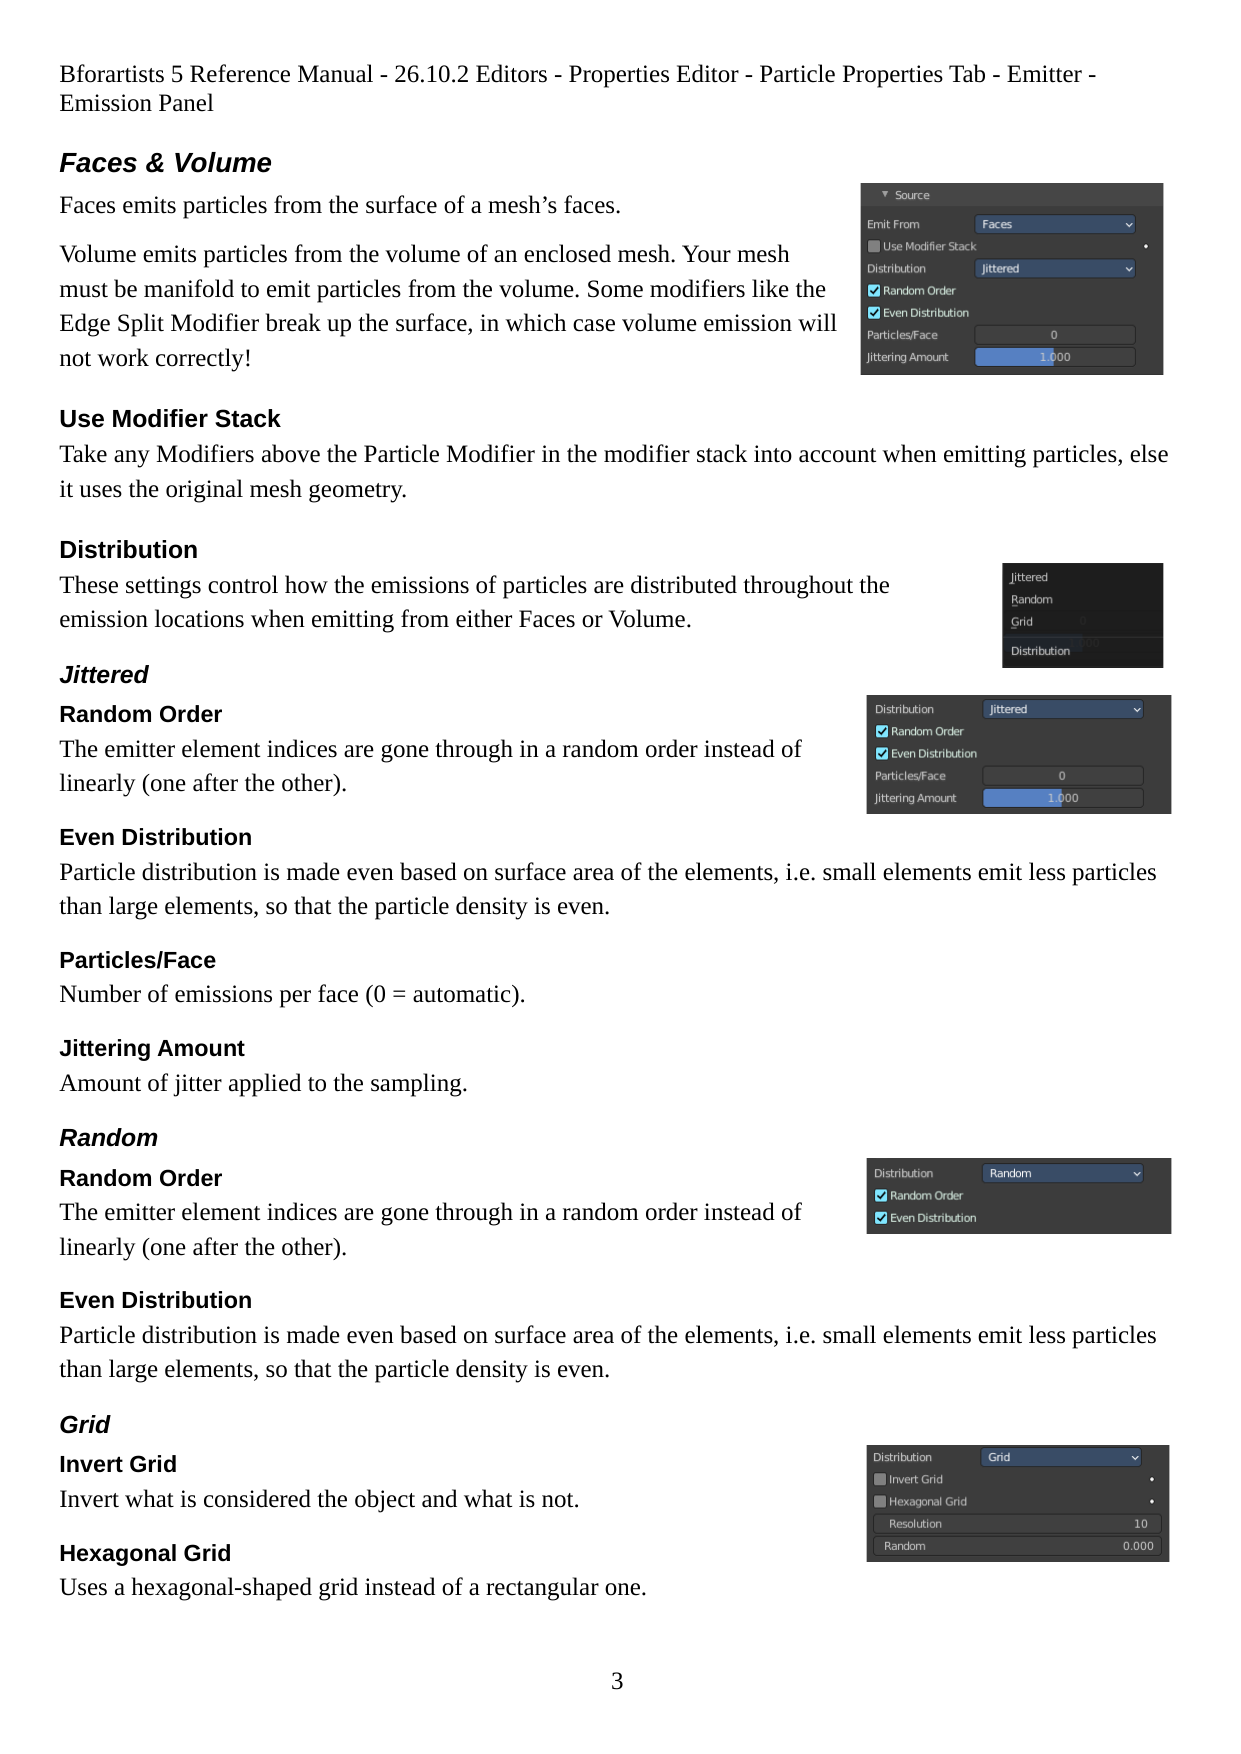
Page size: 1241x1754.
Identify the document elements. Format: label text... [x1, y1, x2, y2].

subtitle Even Distribution [59, 1287, 1181, 1314]
text These settings control how the emissions of particles are distributed throughout the emission locations when emitting from either Faces or Volume. [59, 570, 1002, 633]
subtitle Invert Grid [59, 1451, 866, 1478]
subtitle Particles/Face [59, 947, 1181, 973]
picture [866, 1445, 1170, 1562]
text Particle distribution is made even based on surface area of the elements, i.e. small elements emit less particles than large elements, so that the particle density is even. [59, 1320, 1181, 1383]
subtitle Grid [59, 1410, 1181, 1438]
subtitle Use Modifier Stack [59, 404, 1181, 433]
picture [866, 695, 1172, 814]
picture [860, 183, 1164, 375]
subtitle Jittered [59, 660, 1181, 688]
subtitle [1172, 701, 1181, 728]
subtitle Hexagonal Grid [59, 1539, 1181, 1566]
subtitle Faces & Volume [59, 146, 1181, 178]
text Volume emits particles from the volume of an enclosed mesh. Your mesh must be manifold to emit particles from the volume. Some modifiers like the Edge Split Modifier break up the surface, in which case volume emission will not work correctly! [59, 239, 860, 372]
subtitle Distribution [59, 535, 1181, 564]
subtitle [1172, 1164, 1181, 1191]
text Uses a hexagonal-shaped grid instead of a rectangular one. [59, 1572, 1181, 1601]
text Number of emissions per face (0 = automatic). [59, 979, 1181, 1008]
picture [1002, 563, 1164, 668]
subtitle Even Distribution [59, 824, 1181, 851]
text The emitter element indices are gone through in a random order instead of linearly (one after the other). [59, 1197, 1181, 1261]
text Amount of jitter applied to the sampling. [59, 1068, 1181, 1097]
subtitle Random [59, 1123, 1181, 1152]
subtitle Jittering Amount [59, 1035, 1181, 1062]
subtitle [1170, 1451, 1181, 1478]
subtitle Random Order [59, 701, 866, 728]
text Take any Modifiers above the Particle Modifier in the modifier stack into account when emitting particles, else it uses the original mesh geometry. [59, 439, 1181, 502]
text Particle distribution is made even based on surface area of the elements, i.e. small elements emit less particles than large elements, so that the particle density is even. [59, 857, 1181, 920]
text Faces emits particles from the surface of a mesh’s faces. [59, 190, 860, 219]
picture [866, 1158, 1172, 1234]
text The emitter element indices are gone through in a random order instead of linearly (one after the other). [59, 734, 866, 797]
text Invert what is considered the object and what is not. [59, 1484, 866, 1513]
subtitle Random Order [59, 1164, 866, 1191]
